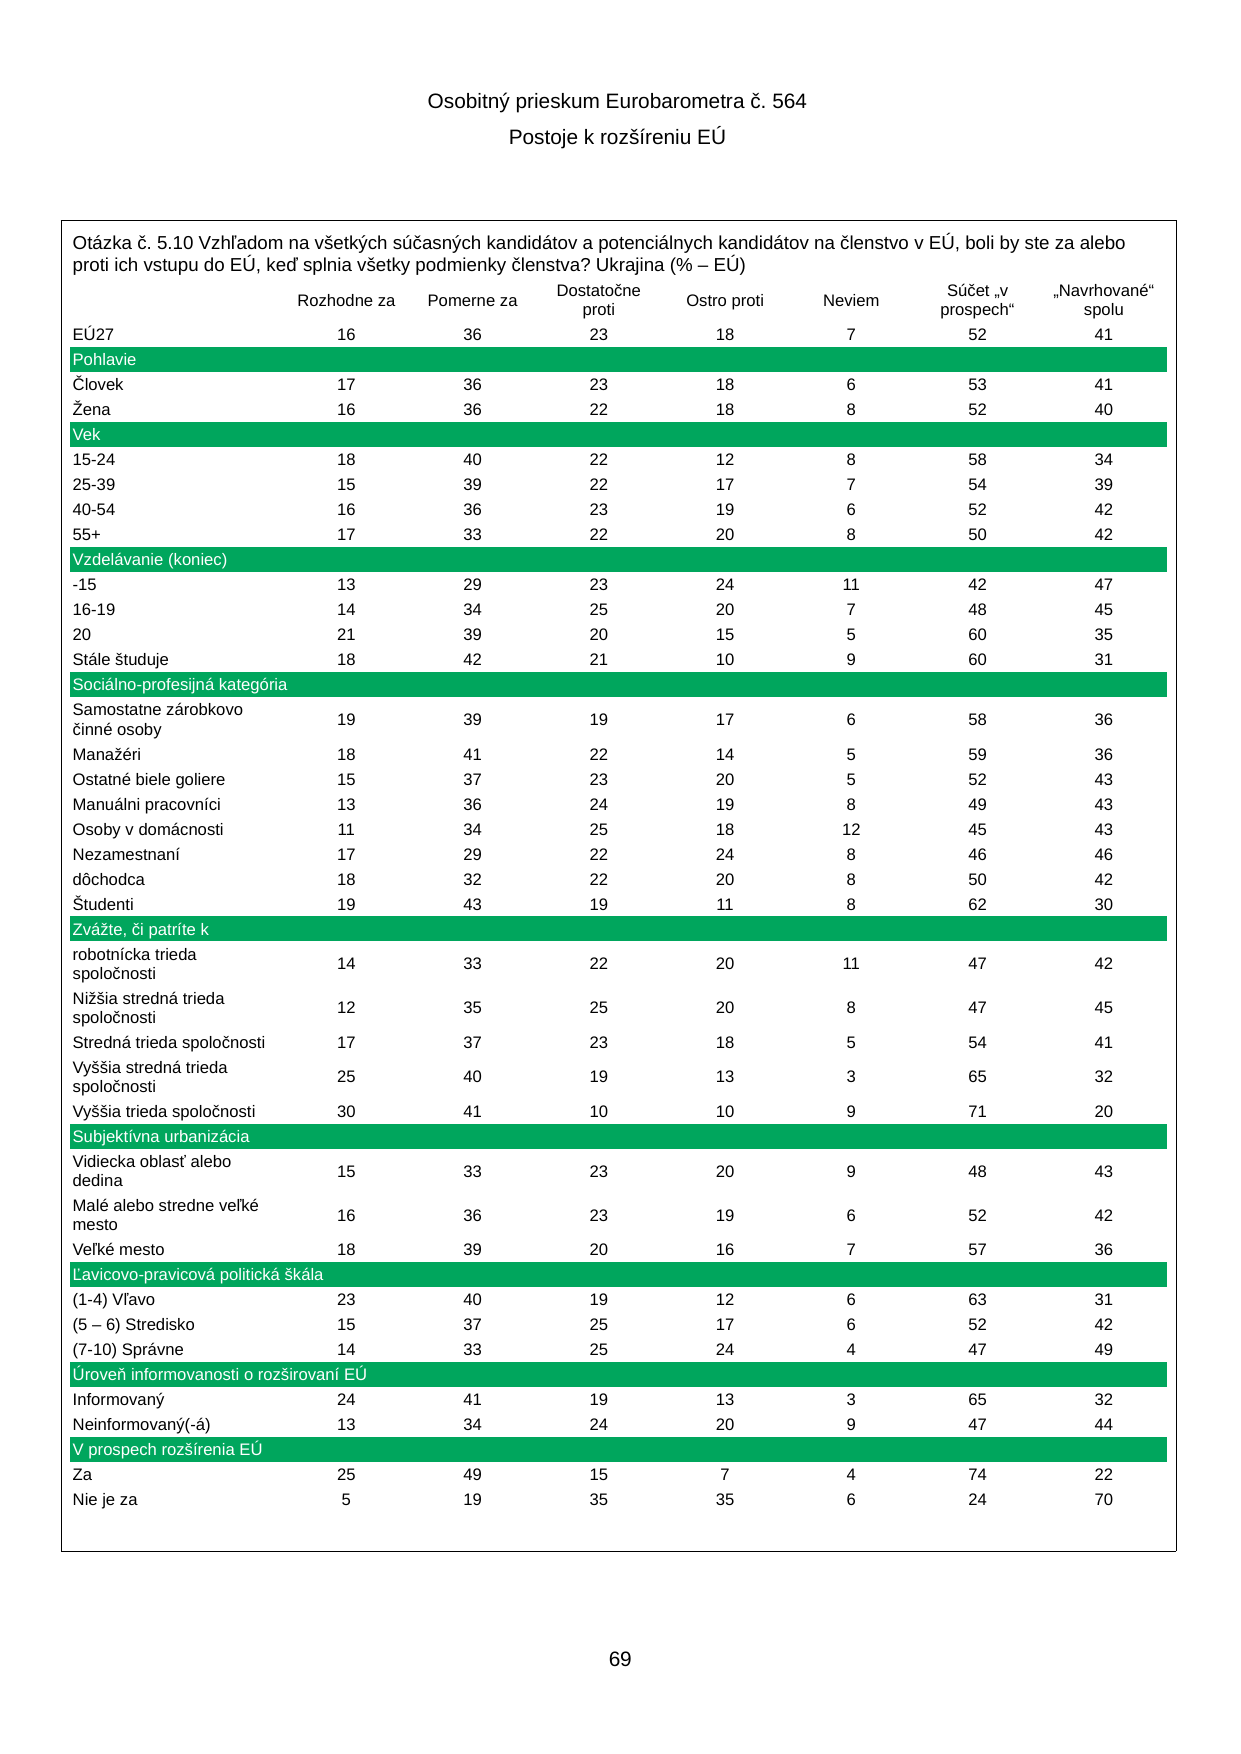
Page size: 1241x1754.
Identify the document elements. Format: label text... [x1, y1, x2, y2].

table_cell Súčet „v prospech“ [914, 278, 1040, 322]
table_cell 15 [283, 472, 409, 497]
table_cell 47 [914, 1412, 1040, 1437]
table_cell 16 [283, 397, 409, 422]
table_cell 29 [409, 572, 535, 597]
table_cell 12 [788, 816, 914, 841]
table_cell 20 [662, 597, 788, 622]
table_cell 40 [1040, 397, 1167, 422]
table_cell 41 [409, 1099, 535, 1124]
table_cell 20 [662, 1149, 788, 1193]
table_cell (7-10) Správne [70, 1337, 283, 1362]
table_cell 39 [409, 472, 535, 497]
table_cell 43 [1040, 1149, 1167, 1193]
table_cell 29 [409, 841, 535, 866]
table_cell 20 [662, 941, 788, 986]
table_cell 36 [1040, 741, 1167, 766]
table_header Otázka č. 5.10 Vzhľadom na všetkých súčasných kandidátov a potenciálnych kandidátov na členstvo v EÚ, boli by ste za alebo proti ich vstupu do EÚ, keď splnia všetky podmienky členstva? Ukrajina (% – EÚ) [70, 229, 1167, 278]
table_cell 39 [409, 1237, 535, 1262]
table_cell 70 [1040, 1487, 1167, 1512]
table_cell Vyššia trieda spoločnosti [70, 1099, 283, 1124]
table_cell Ostro proti [662, 278, 788, 322]
table_cell 57 [914, 1237, 1040, 1262]
table_cell Vzdelávanie (koniec) [70, 547, 1167, 572]
table_cell 24 [662, 841, 788, 866]
table_cell 48 [914, 597, 1040, 622]
table_cell (5 – 6) Stredisko [70, 1312, 283, 1337]
table_cell 30 [283, 1099, 409, 1124]
table_cell 35 [662, 1487, 788, 1512]
table_cell 18 [662, 816, 788, 841]
table_cell 13 [662, 1055, 788, 1099]
table_cell 33 [409, 522, 535, 547]
table_cell EÚ27 [70, 322, 283, 347]
table_cell 17 [283, 522, 409, 547]
table_cell 47 [1040, 572, 1167, 597]
table_cell 35 [1040, 622, 1167, 647]
table_cell 37 [409, 1030, 535, 1055]
table_cell 52 [914, 1193, 1040, 1237]
table_cell Úroveň informovanosti o rozširovaní EÚ [70, 1362, 1167, 1387]
table_cell 33 [409, 1337, 535, 1362]
table_cell 15-24 [70, 447, 283, 472]
table_cell 8 [788, 397, 914, 422]
table_cell 36 [1040, 1237, 1167, 1262]
table_cell 8 [788, 447, 914, 472]
table_cell Študenti [70, 891, 283, 916]
table_cell 36 [409, 372, 535, 397]
table_cell 36 [409, 791, 535, 816]
table_cell 31 [1040, 1287, 1167, 1312]
table_cell Nezamestnaní [70, 841, 283, 866]
table_cell 23 [535, 1193, 662, 1237]
table_cell 52 [914, 397, 1040, 422]
table_cell 32 [409, 866, 535, 891]
table_cell „Navrhované“ spolu [1040, 278, 1167, 322]
table_cell 7 [662, 1462, 788, 1487]
table_cell 65 [914, 1387, 1040, 1412]
table_cell Informovaný [70, 1387, 283, 1412]
table_cell 42 [1040, 941, 1167, 986]
table_cell 6 [788, 1312, 914, 1337]
table_cell 31 [1040, 647, 1167, 672]
table_cell 4 [788, 1462, 914, 1487]
table_cell Pomerne za [409, 278, 535, 322]
table_cell 13 [283, 1412, 409, 1437]
table_cell 23 [535, 322, 662, 347]
table_cell Sociálno-profesijná kategória [70, 672, 1167, 697]
table_cell Nižšia stredná trieda spoločnosti [70, 986, 283, 1030]
table_cell 23 [535, 1030, 662, 1055]
table_cell 58 [914, 697, 1040, 741]
table_cell 43 [409, 891, 535, 916]
table_cell 25 [535, 597, 662, 622]
table_cell Ostatné biele goliere [70, 766, 283, 791]
table_cell 33 [409, 1149, 535, 1193]
table_cell 19 [535, 1055, 662, 1099]
table_cell 25 [535, 986, 662, 1030]
table_cell 19 [535, 697, 662, 741]
table_cell 10 [662, 647, 788, 672]
table_cell 22 [535, 841, 662, 866]
table_cell 23 [283, 1287, 409, 1312]
table_cell 24 [535, 791, 662, 816]
table_cell 20 [662, 1412, 788, 1437]
table_cell 40 [409, 447, 535, 472]
table_cell 46 [914, 841, 1040, 866]
table_cell 5 [283, 1487, 409, 1512]
table_cell V prospech rozšírenia EÚ [70, 1437, 1167, 1462]
table_cell 23 [535, 572, 662, 597]
table_cell 36 [409, 497, 535, 522]
table_cell 10 [662, 1099, 788, 1124]
table_cell 13 [283, 791, 409, 816]
table_cell 18 [662, 372, 788, 397]
table_cell 11 [788, 572, 914, 597]
table_cell 15 [535, 1462, 662, 1487]
table_cell 17 [662, 697, 788, 741]
table_cell 14 [662, 741, 788, 766]
table_cell 16 [662, 1237, 788, 1262]
table_cell 41 [1040, 372, 1167, 397]
table_cell 9 [788, 1412, 914, 1437]
table_cell 45 [1040, 597, 1167, 622]
table_cell Dostatočne proti [535, 278, 662, 322]
table_cell 52 [914, 1312, 1040, 1337]
table_cell 34 [1040, 447, 1167, 472]
table_cell 20 [662, 766, 788, 791]
table_cell 20 [1040, 1099, 1167, 1124]
table_cell 20 [662, 522, 788, 547]
table_cell 50 [914, 522, 1040, 547]
table_cell 8 [788, 841, 914, 866]
table_cell 65 [914, 1055, 1040, 1099]
table_cell 43 [1040, 816, 1167, 841]
table_cell Vidiecka oblasť alebo dedina [70, 1149, 283, 1193]
table_cell 25-39 [70, 472, 283, 497]
table_cell 23 [535, 497, 662, 522]
table_cell 7 [788, 597, 914, 622]
table_cell 8 [788, 791, 914, 816]
table_cell 20 [70, 622, 283, 647]
table_cell 11 [283, 816, 409, 841]
table_cell 25 [535, 1337, 662, 1362]
table_cell 18 [283, 1237, 409, 1262]
table_cell 33 [409, 941, 535, 986]
table_cell 22 [535, 472, 662, 497]
table_cell 37 [409, 1312, 535, 1337]
table_cell 60 [914, 647, 1040, 672]
table_cell 34 [409, 1412, 535, 1437]
table_cell 36 [1040, 697, 1167, 741]
table_cell 18 [662, 397, 788, 422]
table_cell robotnícka trieda spoločnosti [70, 941, 283, 986]
table_cell 25 [535, 1312, 662, 1337]
table_cell 6 [788, 697, 914, 741]
table_cell 23 [535, 766, 662, 791]
table_cell 6 [788, 1193, 914, 1237]
table_cell dôchodca [70, 866, 283, 891]
table_cell 25 [283, 1462, 409, 1487]
table_cell 32 [1040, 1055, 1167, 1099]
table_cell 40 [409, 1055, 535, 1099]
table_cell 17 [662, 1312, 788, 1337]
table_cell 8 [788, 522, 914, 547]
table_cell Samostatne zárobkovo činné osoby [70, 697, 283, 741]
table_cell 52 [914, 497, 1040, 522]
table_cell 52 [914, 766, 1040, 791]
table_cell 19 [662, 791, 788, 816]
table_cell 19 [662, 1193, 788, 1237]
table_cell 25 [535, 816, 662, 841]
table_cell Neinformovaný(-á) [70, 1412, 283, 1437]
table_cell 42 [1040, 497, 1167, 522]
table_cell 47 [914, 986, 1040, 1030]
table_cell 17 [283, 372, 409, 397]
table_cell 54 [914, 1030, 1040, 1055]
table_cell 9 [788, 1149, 914, 1193]
table_cell 5 [788, 622, 914, 647]
table_cell 15 [662, 622, 788, 647]
table_cell 19 [662, 497, 788, 522]
table_cell 14 [283, 941, 409, 986]
table_cell 22 [535, 447, 662, 472]
table_cell Neviem [788, 278, 914, 322]
table_cell 41 [409, 1387, 535, 1412]
table_cell (1-4) Vľavo [70, 1287, 283, 1312]
table_cell 71 [914, 1099, 1040, 1124]
table_cell 22 [535, 866, 662, 891]
table_cell 34 [409, 597, 535, 622]
table_cell 59 [914, 741, 1040, 766]
table_cell 19 [283, 697, 409, 741]
table_cell 7 [788, 472, 914, 497]
table_cell 15 [283, 1149, 409, 1193]
table_cell 42 [409, 647, 535, 672]
table_cell 19 [283, 891, 409, 916]
table_cell 24 [283, 1387, 409, 1412]
table_cell 15 [283, 766, 409, 791]
table_cell 62 [914, 891, 1040, 916]
table_cell 42 [1040, 1312, 1167, 1337]
table_cell 41 [1040, 1030, 1167, 1055]
table_cell 8 [788, 891, 914, 916]
table_cell Za [70, 1462, 283, 1487]
table_cell 35 [535, 1487, 662, 1512]
table_cell 12 [283, 986, 409, 1030]
table_cell 14 [283, 597, 409, 622]
table_cell 24 [914, 1487, 1040, 1512]
table_cell 47 [914, 941, 1040, 986]
table_cell 24 [662, 1337, 788, 1362]
table_cell 23 [535, 1149, 662, 1193]
table_cell 6 [788, 1487, 914, 1512]
table_cell 22 [535, 941, 662, 986]
table_cell 19 [535, 1287, 662, 1312]
table_cell 20 [662, 866, 788, 891]
table_cell 30 [1040, 891, 1167, 916]
table_cell 48 [914, 1149, 1040, 1193]
table_cell 39 [1040, 472, 1167, 497]
table_cell 37 [409, 766, 535, 791]
table_cell 9 [788, 1099, 914, 1124]
table_cell 21 [283, 622, 409, 647]
table_cell 15 [283, 1312, 409, 1337]
table_cell 18 [283, 866, 409, 891]
table_cell 49 [409, 1462, 535, 1487]
table_cell Osoby v domácnosti [70, 816, 283, 841]
table_cell 36 [409, 397, 535, 422]
table_cell 3 [788, 1387, 914, 1412]
table_cell Malé alebo stredne veľké mesto [70, 1193, 283, 1237]
table_cell 49 [1040, 1337, 1167, 1362]
table_cell 24 [662, 572, 788, 597]
table_cell 47 [914, 1337, 1040, 1362]
table_cell 9 [788, 647, 914, 672]
table_cell 11 [662, 891, 788, 916]
table_cell 20 [535, 622, 662, 647]
table_cell 44 [1040, 1412, 1167, 1437]
table_cell 13 [662, 1387, 788, 1412]
table_cell 17 [283, 1030, 409, 1055]
table_cell Zvážte, či patríte k [70, 916, 1167, 941]
table_cell 3 [788, 1055, 914, 1099]
table_cell 52 [914, 322, 1040, 347]
table_cell Vek [70, 422, 1167, 447]
table_cell Rozhodne za [283, 278, 409, 322]
table_cell 39 [409, 622, 535, 647]
table_cell 24 [535, 1412, 662, 1437]
table_cell [70, 278, 283, 322]
table_cell 17 [662, 472, 788, 497]
table_cell 8 [788, 986, 914, 1030]
table_cell 10 [535, 1099, 662, 1124]
table_cell 18 [662, 322, 788, 347]
table_cell 8 [788, 866, 914, 891]
table_cell 53 [914, 372, 1040, 397]
table_cell Človek [70, 372, 283, 397]
table_cell 36 [409, 1193, 535, 1237]
table_cell 22 [535, 397, 662, 422]
table_cell -15 [70, 572, 283, 597]
table_cell 41 [1040, 322, 1167, 347]
table_cell 5 [788, 766, 914, 791]
table_cell Subjektívna urbanizácia [70, 1124, 1167, 1149]
table_cell 19 [409, 1487, 535, 1512]
table_cell 16 [283, 1193, 409, 1237]
table_cell 54 [914, 472, 1040, 497]
table_cell 21 [535, 647, 662, 672]
table_cell 19 [535, 1387, 662, 1412]
table_cell Vyššia stredná trieda spoločnosti [70, 1055, 283, 1099]
table_cell 12 [662, 447, 788, 472]
table_cell 22 [535, 522, 662, 547]
table_cell 12 [662, 1287, 788, 1312]
table_cell 49 [914, 791, 1040, 816]
table_cell Žena [70, 397, 283, 422]
table_cell 18 [283, 741, 409, 766]
table_cell 16-19 [70, 597, 283, 622]
table_cell 5 [788, 1030, 914, 1055]
table_cell Pohlavie [70, 347, 1167, 372]
table_cell 43 [1040, 791, 1167, 816]
table_cell 23 [535, 372, 662, 397]
table_cell 34 [409, 816, 535, 841]
table_cell 42 [1040, 1193, 1167, 1237]
table_cell 18 [283, 447, 409, 472]
table_cell 36 [409, 322, 535, 347]
table_cell 74 [914, 1462, 1040, 1487]
table_cell 42 [1040, 866, 1167, 891]
table_cell 16 [283, 497, 409, 522]
table_cell 18 [283, 647, 409, 672]
table_cell 20 [535, 1237, 662, 1262]
table_cell 6 [788, 1287, 914, 1312]
table_cell 43 [1040, 766, 1167, 791]
table_cell 63 [914, 1287, 1040, 1312]
table_cell 11 [788, 941, 914, 986]
table_cell 16 [283, 322, 409, 347]
table_cell 46 [1040, 841, 1167, 866]
table_cell 17 [283, 841, 409, 866]
table_cell 45 [914, 816, 1040, 841]
table_cell 32 [1040, 1387, 1167, 1412]
table_cell 50 [914, 866, 1040, 891]
table_cell 18 [662, 1030, 788, 1055]
table_cell 40 [409, 1287, 535, 1312]
table_cell 7 [788, 322, 914, 347]
table_cell 39 [409, 697, 535, 741]
table_cell Ľavicovo-pravicová politická škála [70, 1262, 1167, 1287]
table_cell Manuálni pracovníci [70, 791, 283, 816]
table_cell Stále študuje [70, 647, 283, 672]
table_cell 5 [788, 741, 914, 766]
table_cell 41 [409, 741, 535, 766]
table_cell Veľké mesto [70, 1237, 283, 1262]
table_cell 22 [1040, 1462, 1167, 1487]
table_cell 19 [535, 891, 662, 916]
table_cell 42 [914, 572, 1040, 597]
table_cell 22 [535, 741, 662, 766]
table_cell 45 [1040, 986, 1167, 1030]
table_cell 4 [788, 1337, 914, 1362]
table_cell 7 [788, 1237, 914, 1262]
table_cell 14 [283, 1337, 409, 1362]
table_cell 20 [662, 986, 788, 1030]
table_cell Nie je za [70, 1487, 283, 1512]
table_cell 60 [914, 622, 1040, 647]
table_cell 13 [283, 572, 409, 597]
table_cell Manažéri [70, 741, 283, 766]
table_cell 42 [1040, 522, 1167, 547]
table_cell 6 [788, 372, 914, 397]
table_cell 6 [788, 497, 914, 522]
table_cell 40-54 [70, 497, 283, 522]
table_cell 58 [914, 447, 1040, 472]
table_cell 35 [409, 986, 535, 1030]
table_cell Stredná trieda spoločnosti [70, 1030, 283, 1055]
table_cell 55+ [70, 522, 283, 547]
table_cell 25 [283, 1055, 409, 1099]
